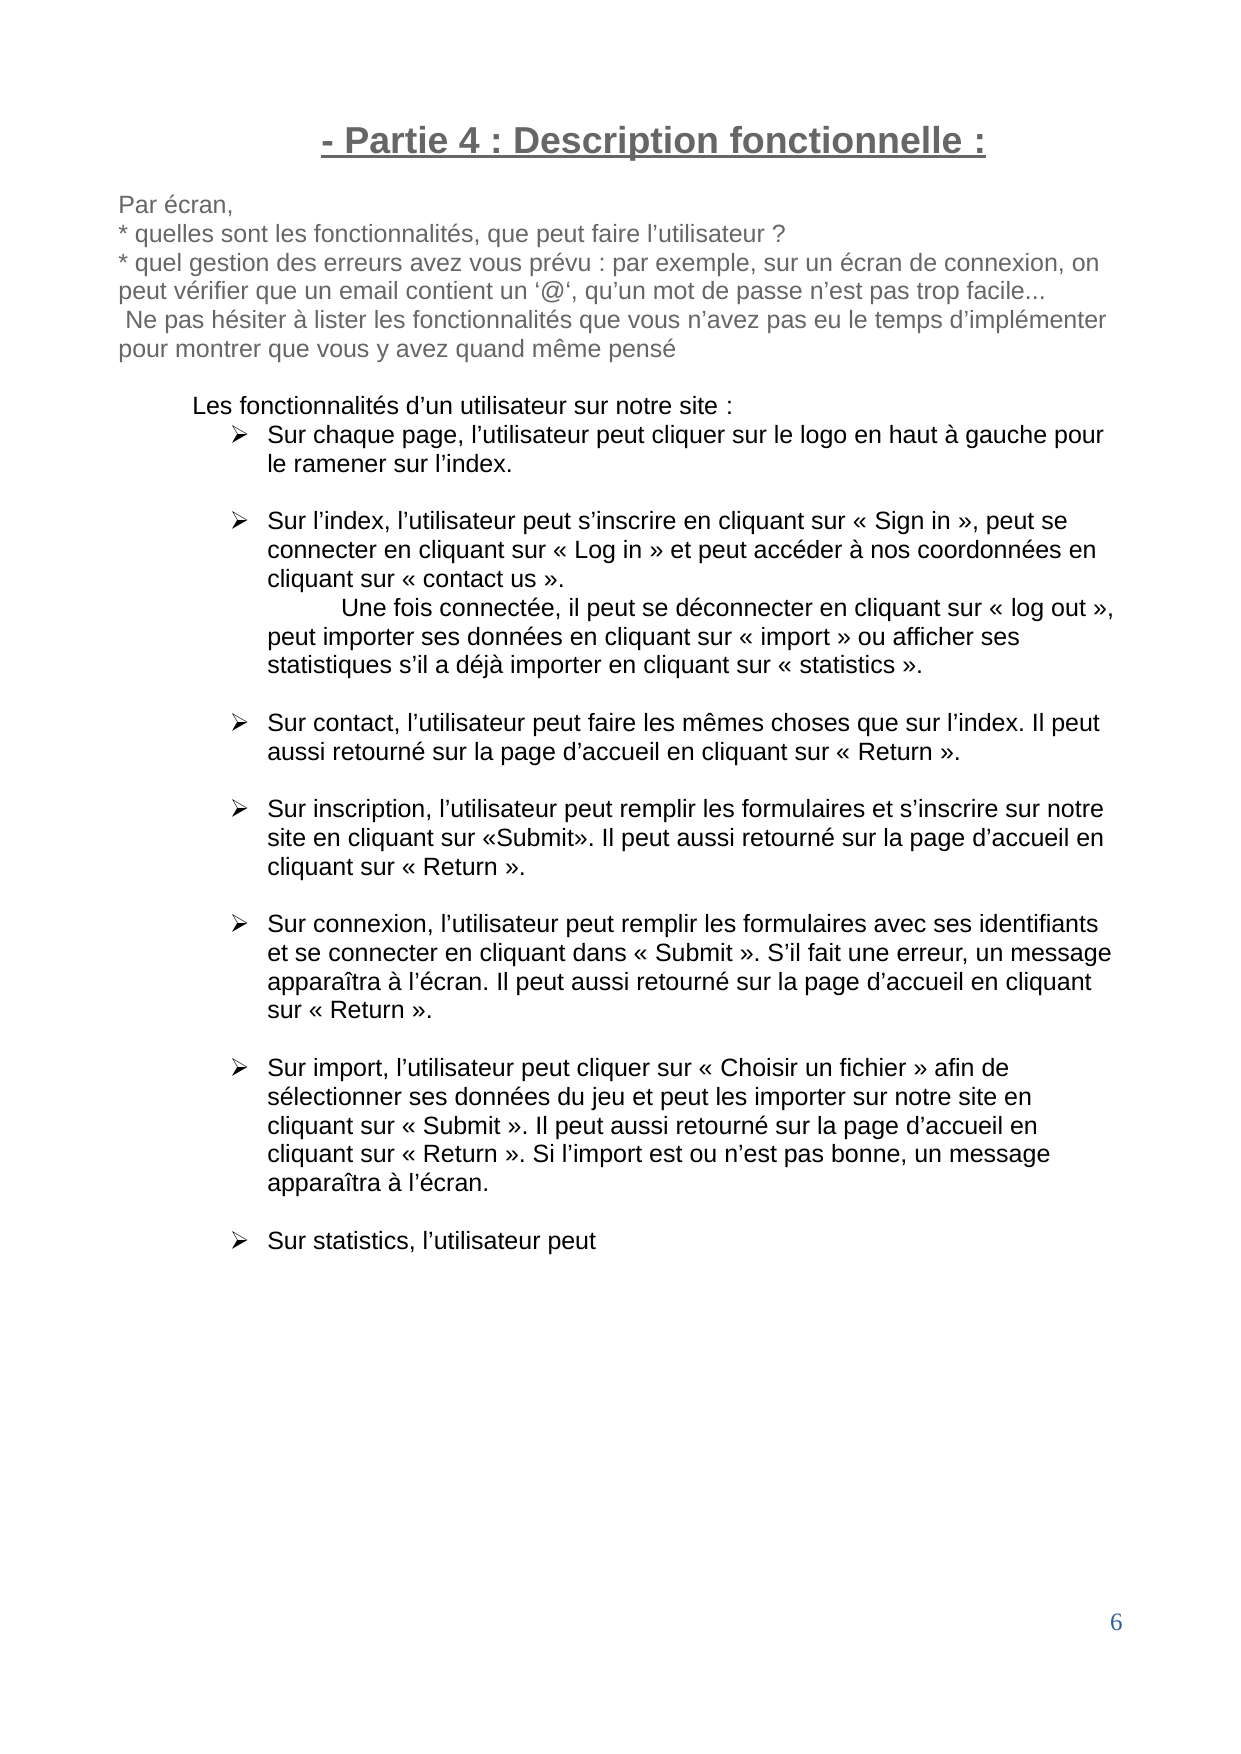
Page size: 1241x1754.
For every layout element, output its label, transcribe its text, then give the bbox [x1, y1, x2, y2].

list Sur l’index, l’utilisateur peut s’inscrire en cliquant sur « Sign in », peut se connecter en cliquant sur « Log in » et peut accéder à nos coordonnées en cliquant sur « contact us ». Une fois connectée, il peut se déconnecter en cliquant sur « log out », peut importer ses données en cliquant sur « import » ou afficher ses statistiques s’il a déjà importer en cliquant sur « statistics ». [229, 506, 1122, 708]
text * quel gestion des erreurs avez vous prévu : par exemple, sur un écran de connexion, on peut vérifier que un email contient un ‘@‘, qu’un mot de passe n’est pas trop facile... [118, 247, 1122, 305]
text Par écran, [118, 190, 1122, 219]
text * quelles sont les fonctionnalités, que peut faire l’utilisateur ? [118, 219, 1122, 247]
text Ne pas hésiter à lister les fonctionnalités que vous n’avez pas eu le temps d’implémenter pour montrer que vous y avez quand même pensé [118, 305, 1122, 362]
list Sur chaque page, l’utilisateur peut cliquer sur le logo en haut à gauche pour le ramener sur l’index. [229, 420, 1122, 506]
list Sur import, l’utilisateur peut cliquer sur « Choisir un fichier » afin de sélectionner ses données du jeu et peut les importer sur notre site en cliquant sur « Submit ». Il peut aussi retourné sur la page d’accueil en cliquant sur « Return ». Si l’import est ou n’est pas bonne, un message apparaîtra à l’écran. [229, 1053, 1122, 1226]
list Sur inscription, l’utilisateur peut remplir les formulaires et s’inscrire sur notre site en cliquant sur «Submit». Il peut aussi retourné sur la page d’accueil en cliquant sur « Return ». [229, 794, 1122, 909]
list Sur contact, l’utilisateur peut faire les mêmes choses que sur l’index. Il peut aussi retourné sur la page d’accueil en cliquant sur « Return ». [229, 708, 1122, 794]
text - Partie 4 : Description fonctionnelle : [118, 118, 1122, 161]
list Sur statistics, l’utilisateur peut [229, 1226, 1122, 1254]
list Sur connexion, l’utilisateur peut remplir les formulaires avec ses identifiants et se connecter en cliquant dans « Submit ». S’il fait une erreur, un message apparaîtra à l’écran. Il peut aussi retourné sur la page d’accueil en cliquant sur « Return ». [229, 909, 1122, 1053]
text Les fonctionnalités d’un utilisateur sur notre site : [118, 391, 1122, 420]
